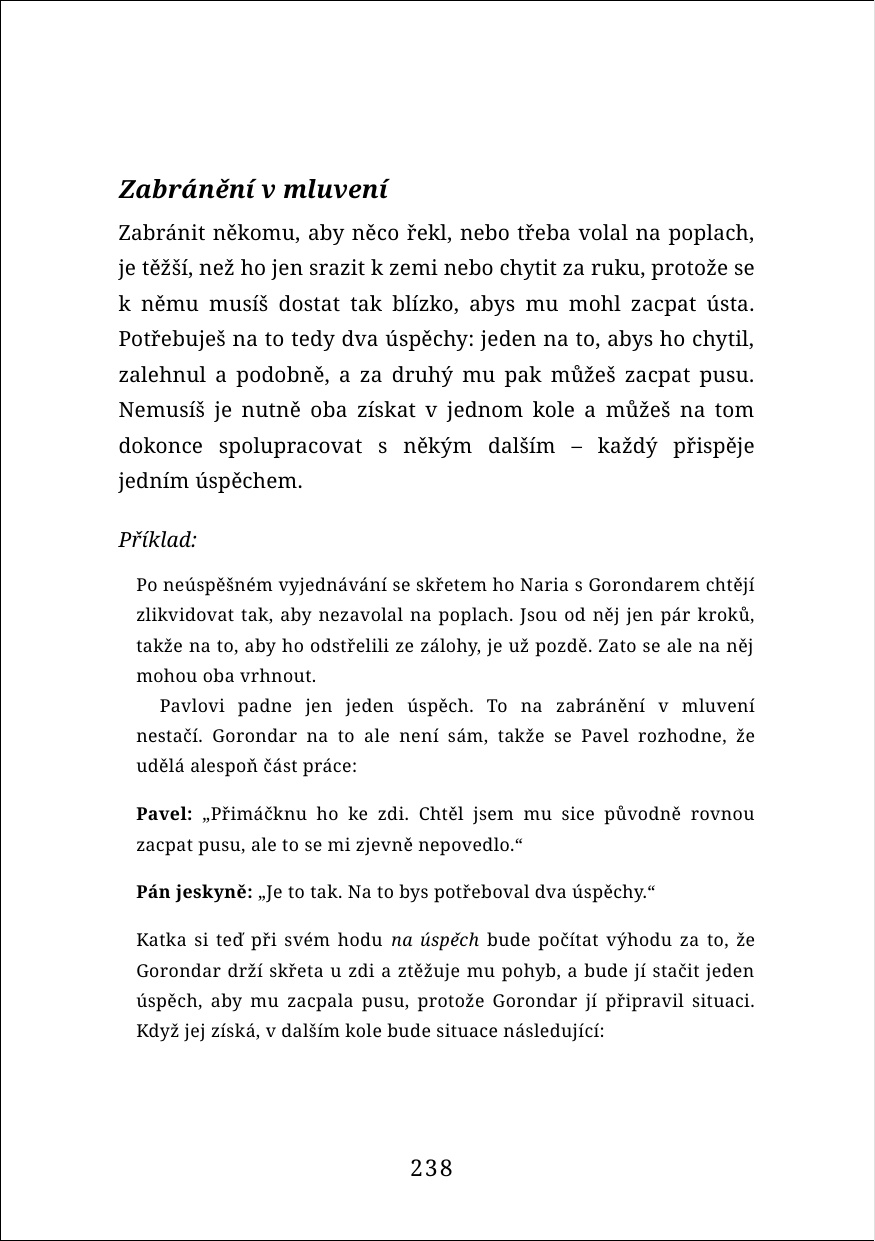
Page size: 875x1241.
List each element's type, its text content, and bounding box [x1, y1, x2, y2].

subtitle Zabránění v mluvení [118, 172, 756, 206]
text Příklad: [118, 525, 756, 554]
text Po neúspěšném vyjednávání se skřetem ho Naria s Gorondarem chtějí zlikvidovat tak, aby nezavolal na poplach. Jsou od něj jen pár kroků, takže na to, aby ho odstřelili ze zálohy, je už pozdě. Zato se ale na něj mohou oba vrhnout. Pavlovi padne jen jeden úspěch. To na zabránění v mluvení nestačí. Gorondar na to ale není sám, takže se Pavel rozhodne, že udělá alespoň část práce: [136, 573, 756, 778]
text Katka si teď při svém hodu na úspěch bude počítat výhodu za to, že Gorondar drží skřeta u zdi a ztěžuje mu pohyb, a bude jí stačit jeden úspěch, aby mu zacpala pusu, protože Gorondar jí připravil situaci. Když jej získá, v dalším kole bude situace následující: [136, 928, 756, 1043]
text Zabránit někomu, aby něco řekl, nebo třeba volal na poplach, je těžší, než ho jen srazit k zemi nebo chytit za ruku, protože se k němu musíš dostat tak blízko, abys mu mohl zacpat ústa. Potřebuješ na to tedy dva úspěchy: jeden na to, abys ho chytil, zalehnul a podobně, a za druhý mu pak můžeš zacpat pusu. Nemusíš je nutně oba získat v jednom kole a můžeš na tom dokonce spolupracovat s někým dalším – každý přispěje jedním úspěchem. [118, 218, 756, 495]
text Pavel: „Přimáčknu ho ke zdi. Chtěl jsem mu sice původně rovnou zacpat pusu, ale to se mi zjevně nepovedlo.“ [136, 802, 756, 856]
text Pán jeskyně: „Je to tak. Na to bys potřeboval dva úspěchy.“ [136, 880, 756, 904]
